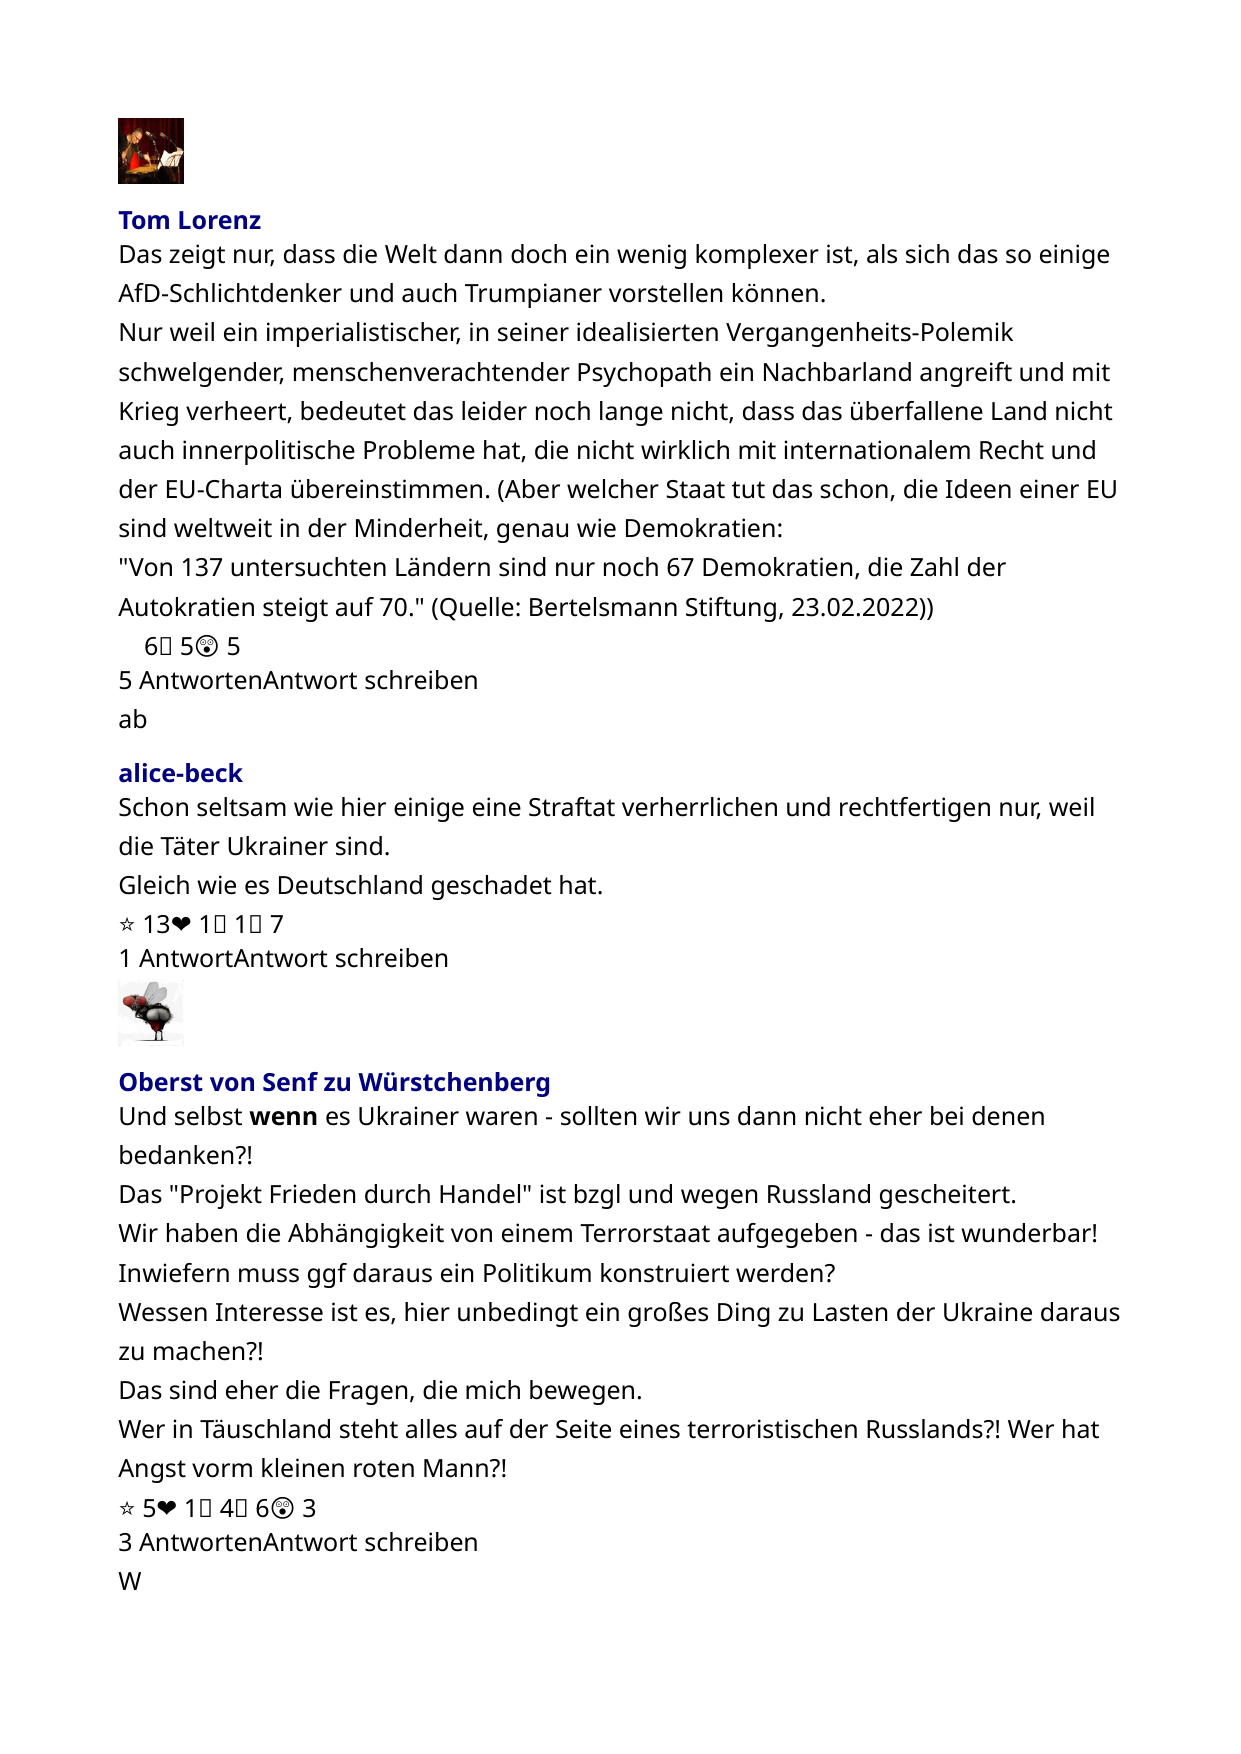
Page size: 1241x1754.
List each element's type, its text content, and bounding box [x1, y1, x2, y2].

text Wer in Täuschland steht alles auf der Seite eines terroristischen Russlands?! Wer hat Angst vorm kleinen roten Mann?! [118, 1412, 1122, 1485]
text ⭐️ 5❤️ 1🙁 4🤨 6😲 3 [118, 1490, 1122, 1524]
text Das "Projekt Frieden durch Handel" ist bzgl und wegen Russland gescheitert. [118, 1177, 1122, 1211]
text Nur weil ein imperialistischer, in seiner idealisierten Vergangenheits-Polemik schwelgender, menschenverachtender Psychopath ein Nachbarland angreift und mit Krieg verheert, bedeutet das leider noch lange nicht, dass das überfallene Land nicht auch innerpolitische Probleme hat, die nicht wirklich mit internationalem Recht und der EU-Charta übereinstimmen. (Aber welcher Staat tut das schon, die Ideen einer EU sind weltweit in der Minderheit, genau wie Demokratien: "Von 137 untersuchten Ländern sind nur noch 67 Demokratien, die Zahl der Autokratien steigt auf 70." (Quelle: Bertelsmann Stiftung, 23.02.2022)) [118, 315, 1122, 623]
text ab [118, 702, 1122, 736]
subtitle alice-beck [118, 755, 1122, 789]
picture [118, 118, 184, 184]
text Das sind eher die Fragen, die mich bewegen. [118, 1373, 1122, 1407]
text Gleich wie es Deutschland geschadet hat. [118, 868, 1122, 902]
text Inwiefern muss ggf daraus ein Politikum konstruiert werden? [118, 1255, 1122, 1289]
text W [118, 1563, 1122, 1598]
text Wir haben die Abhängigkeit von einem Terrorstaat aufgegeben - das ist wunderbar! [118, 1216, 1122, 1250]
subtitle Oberst von Senf zu Würstchenberg [118, 1064, 1122, 1099]
text ⭐️ 13❤️ 1🙁 1🤨 7 [118, 907, 1122, 941]
subtitle Tom Lorenz [118, 203, 1122, 237]
text Das zeigt nur, dass die Welt dann doch ein wenig komplexer ist, als sich das so einige AfD-Schlichtdenker und auch Trumpianer vorstellen können. [118, 237, 1122, 310]
text Schon seltsam wie hier einige eine Straftat verherrlichen und rechtfertigen nur, weil die Täter Ukrainer sind. [118, 789, 1122, 863]
text 1 AntwortAntwort schreiben [118, 941, 1122, 975]
text 3 AntwortenAntwort schreiben [118, 1524, 1122, 1558]
text 🙁 6🤨 5😲 5 [118, 628, 1122, 662]
text Und selbst wenn es Ukrainer waren - sollten wir uns dann nicht eher bei denen bedanken?! [118, 1099, 1122, 1172]
text 5 AntwortenAntwort schreiben [118, 662, 1122, 696]
picture [118, 980, 184, 1046]
text Wessen Interesse ist es, hier unbedingt ein großes Ding zu Lasten der Ukraine daraus zu machen?! [118, 1294, 1122, 1368]
